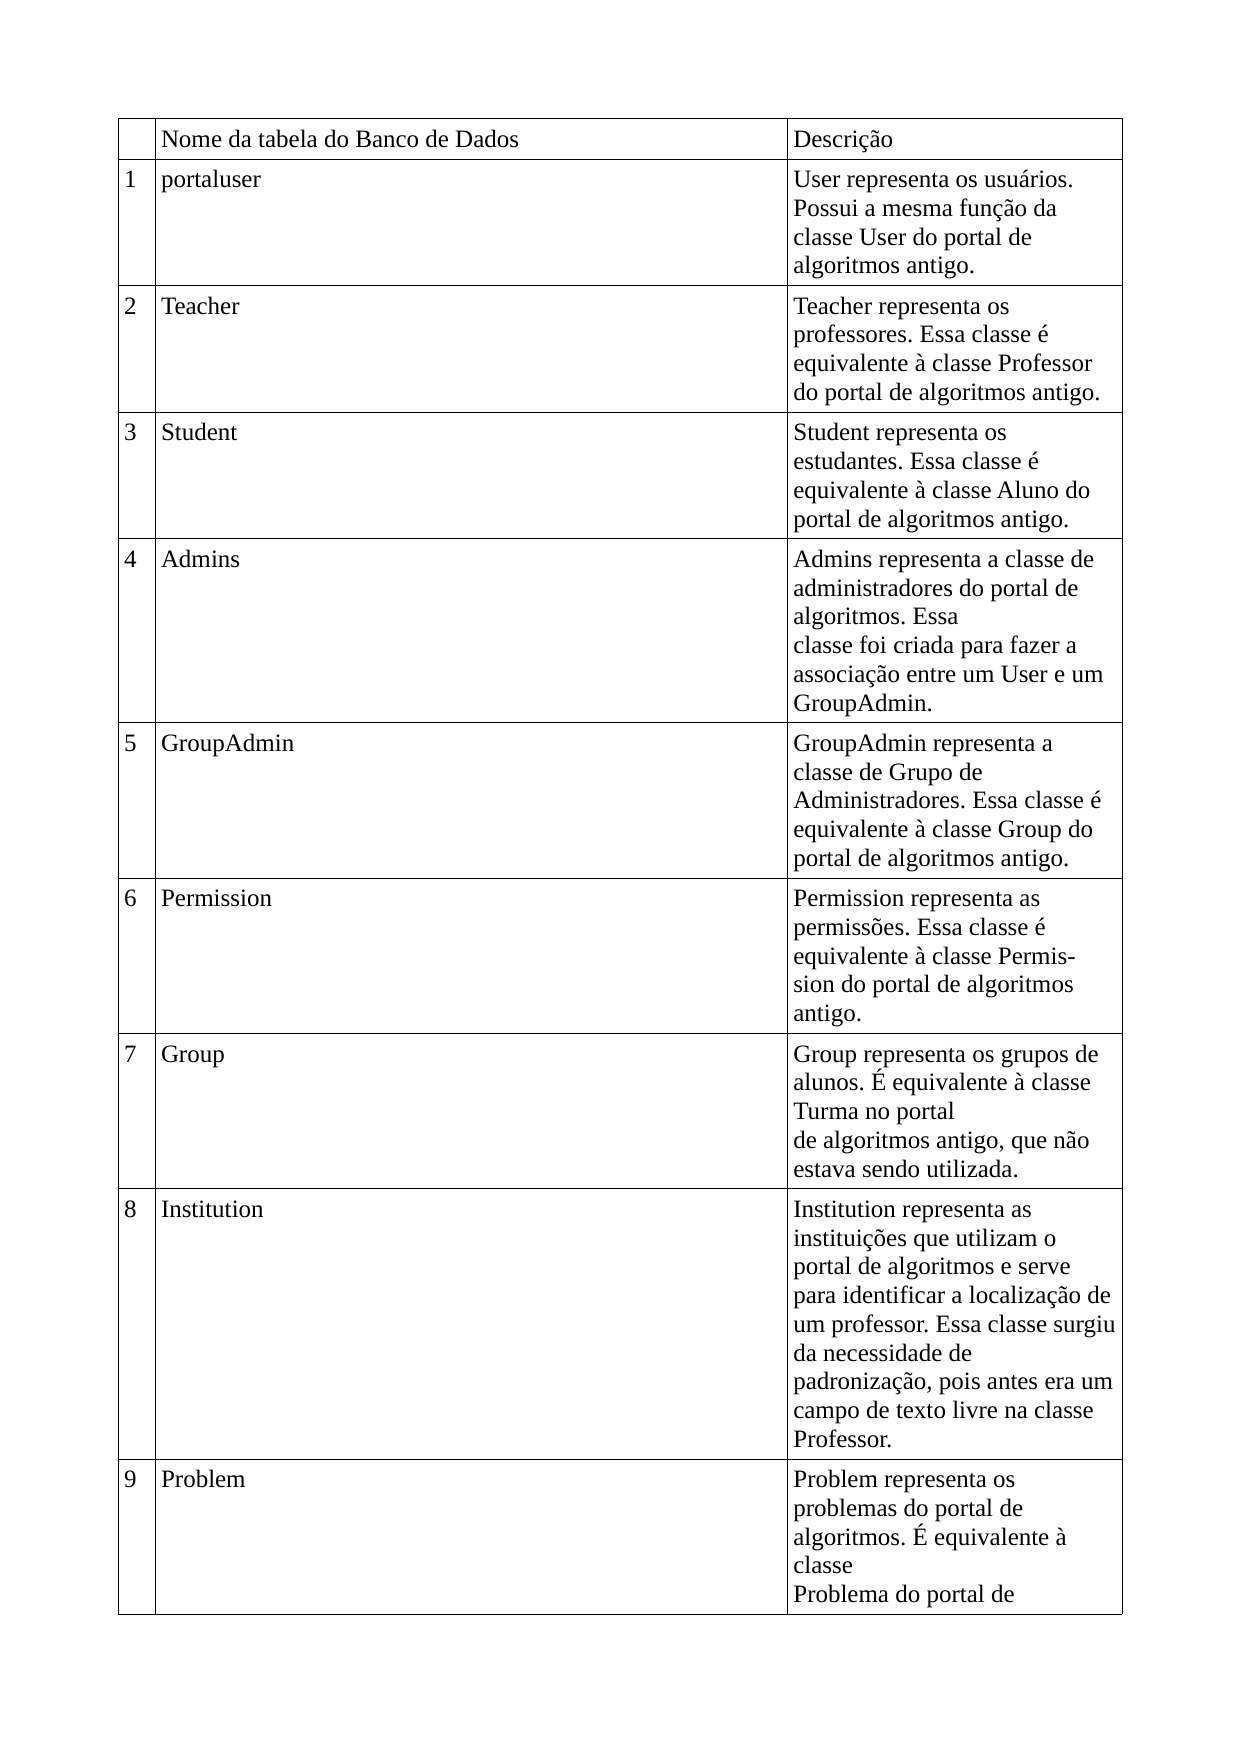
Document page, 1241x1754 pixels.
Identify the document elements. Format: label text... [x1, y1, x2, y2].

table_cell Student [156, 413, 787, 538]
table_cell Group [156, 1034, 787, 1188]
table_cell User representa os usuários. Possui a mesma função da classe User do portal de algoritmos antigo. [788, 160, 1122, 285]
table_cell 7 [119, 1034, 155, 1188]
table_cell 1 [119, 160, 155, 285]
table_cell 4 [119, 539, 155, 722]
table_cell Permission [156, 879, 787, 1033]
table_cell Institution [156, 1189, 787, 1458]
table_cell Student representa os estudantes. Essa classe é equivalente à classe Aluno do portal de algoritmos antigo. [788, 413, 1122, 538]
table_cell portaluser [156, 160, 787, 285]
table_cell Problem representa os problemas do portal de algoritmos. É equivalente à classe Problema do portal de [788, 1460, 1122, 1614]
table_cell GroupAdmin [156, 723, 787, 877]
table_header [119, 119, 155, 158]
table_cell Group representa os grupos de alunos. É equivalente à classe Turma no portal de algoritmos antigo, que não estava sendo utilizada. [788, 1034, 1122, 1188]
table_cell 3 [119, 413, 155, 538]
table_cell 6 [119, 879, 155, 1033]
table_cell Admins [156, 539, 787, 722]
table_cell GroupAdmin representa a classe de Grupo de Administradores. Essa classe é equivalente à classe Group do portal de algoritmos antigo. [788, 723, 1122, 877]
table_cell Permission representa as permissões. Essa classe é equivalente à classe Permis- sion do portal de algoritmos antigo. [788, 879, 1122, 1033]
table_cell 2 [119, 286, 155, 412]
table_cell Teacher [156, 286, 787, 412]
table_cell Problem [156, 1460, 787, 1614]
table_cell 8 [119, 1189, 155, 1458]
table_header Descrição [788, 119, 1122, 158]
table_cell Admins representa a classe de administradores do portal de algoritmos. Essa classe foi criada para fazer a associação entre um User e um GroupAdmin. [788, 539, 1122, 722]
table_header Nome da tabela do Banco de Dados [156, 119, 787, 158]
table_cell 5 [119, 723, 155, 877]
table_cell Teacher representa os professores. Essa classe é equivalente à classe Professor do portal de algoritmos antigo. [788, 286, 1122, 412]
table_cell 9 [119, 1460, 155, 1614]
table_cell Institution representa as instituições que utilizam o portal de algoritmos e serve para identificar a localização de um professor. Essa classe surgiu da necessidade de padronização, pois antes era um campo de texto livre na classe Professor. [788, 1189, 1122, 1458]
